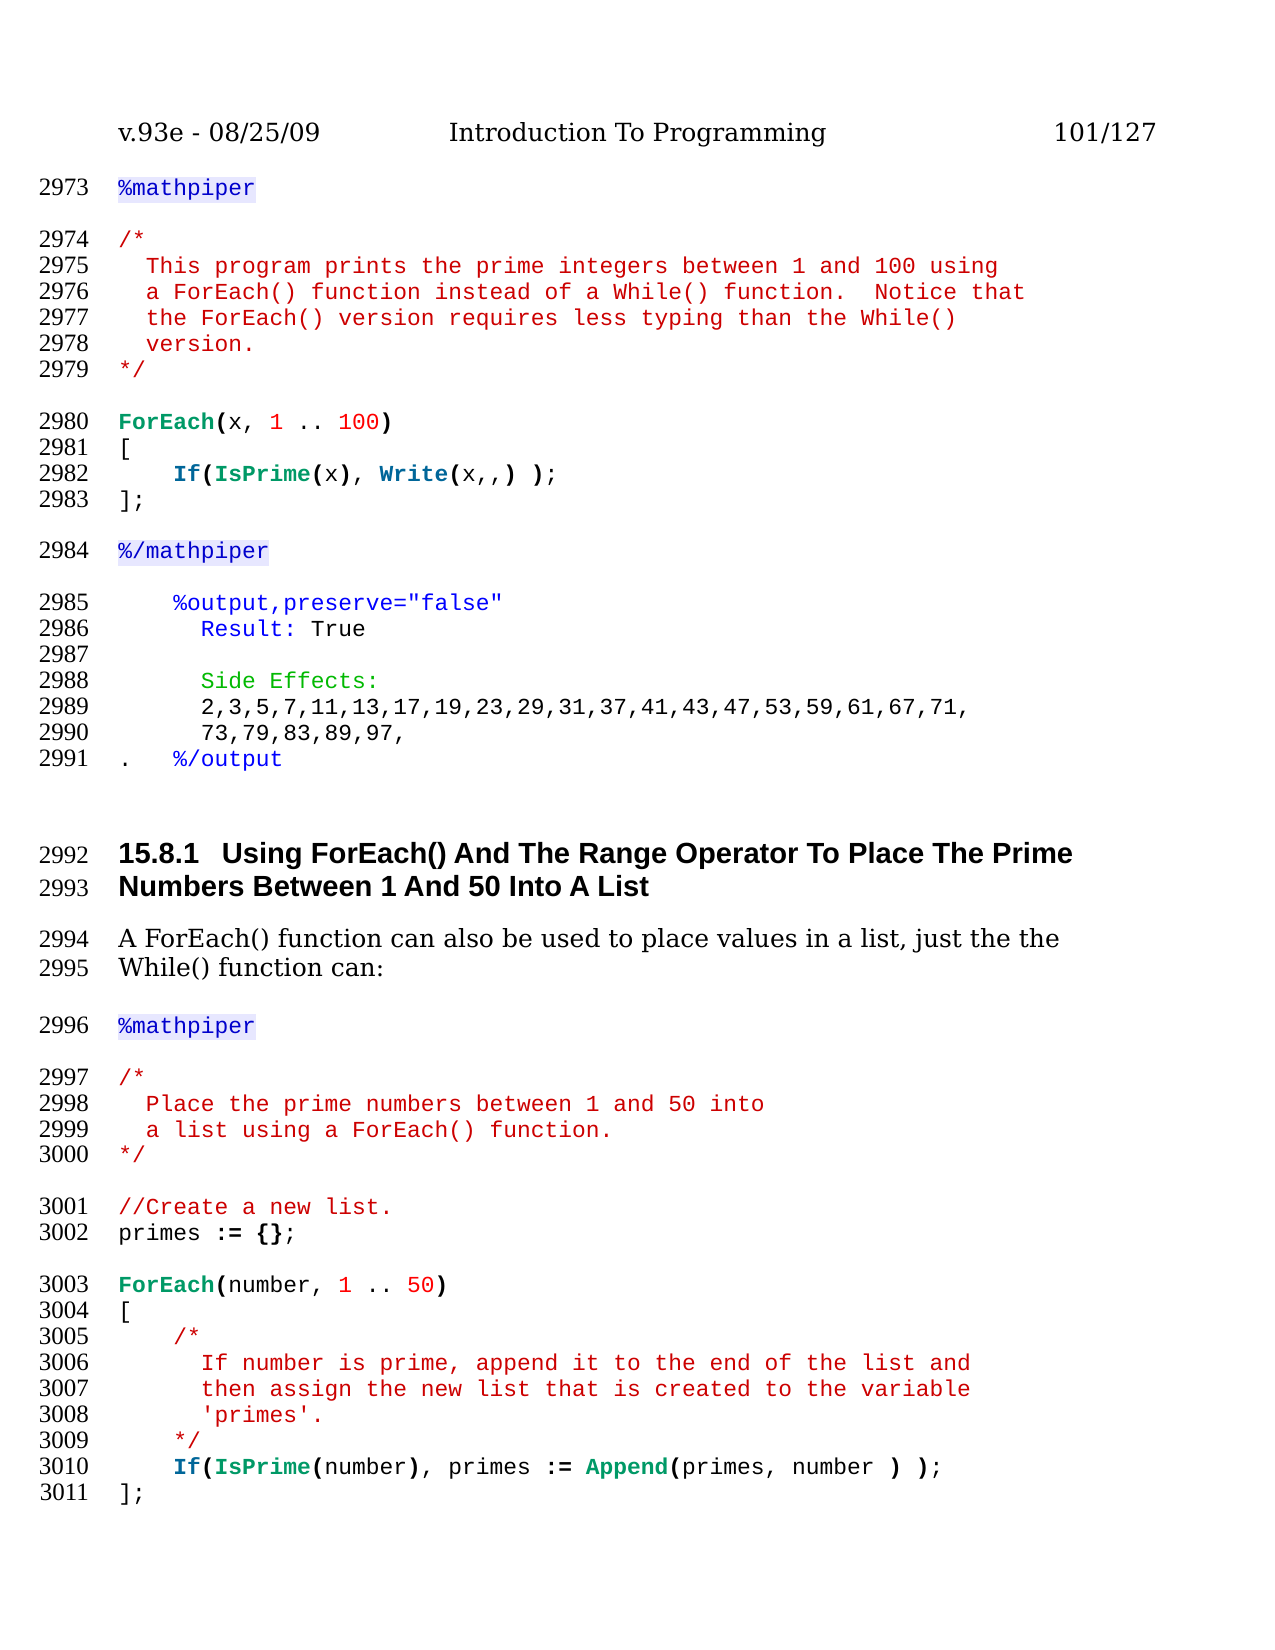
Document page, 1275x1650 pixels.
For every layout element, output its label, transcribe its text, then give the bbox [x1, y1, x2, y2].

text A ForEach() function can also be used to place values in a list, just the the While() function can: [118, 924, 1157, 982]
text */ [118, 1429, 1157, 1455]
text the ForEach() version requires less typing than the While() [118, 306, 1157, 332]
text //Create a new list. [118, 1196, 1157, 1222]
text version. [118, 332, 1157, 358]
text then assign the new list that is created to the variable [118, 1377, 1157, 1403]
subtitle Using ForEach() And The Range Operator To Place The Prime Numbers Between 1 And 50 Into A List [118, 836, 1157, 903]
text %mathpiper [118, 177, 1157, 203]
text This program prints the prime integers between 1 and 100 using [118, 254, 1157, 281]
text /* [118, 1325, 1157, 1351]
text ]; [118, 1481, 1157, 1507]
text Result: True [118, 618, 1157, 644]
text If(IsPrime(x), Write(x,,) ); [118, 462, 1157, 488]
text 'primes'. [118, 1403, 1157, 1429]
text a ForEach() function instead of a While() function. Notice that [118, 281, 1157, 306]
text 2,3,5,7,11,13,17,19,23,29,31,37,41,43,47,53,59,61,67,71, [118, 696, 1157, 721]
text a list using a ForEach() function. [118, 1118, 1157, 1144]
text . %/output [118, 747, 1157, 773]
text ForEach(x, 1 .. 100) [118, 410, 1157, 436]
text ]; [118, 488, 1157, 514]
text Side Effects: [118, 669, 1157, 696]
text If number is prime, append it to the end of the list and [118, 1351, 1157, 1377]
text %/mathpiper [118, 540, 1157, 566]
text [ [118, 1299, 1157, 1325]
text [ [118, 436, 1157, 462]
text Place the prime numbers between 1 and 50 into [118, 1092, 1157, 1118]
text */ [118, 358, 1157, 384]
text %mathpiper [118, 1014, 1157, 1040]
text 73,79,83,89,97, [118, 721, 1157, 747]
text /* [118, 229, 1157, 254]
text %output,preserve="false" [118, 592, 1157, 618]
text primes := {}; [118, 1222, 1157, 1248]
text ForEach(number, 1 .. 50) [118, 1273, 1157, 1299]
text */ [118, 1144, 1157, 1170]
text /* [118, 1066, 1157, 1092]
text If(IsPrime(number), primes := Append(primes, number ) ); [118, 1455, 1157, 1481]
